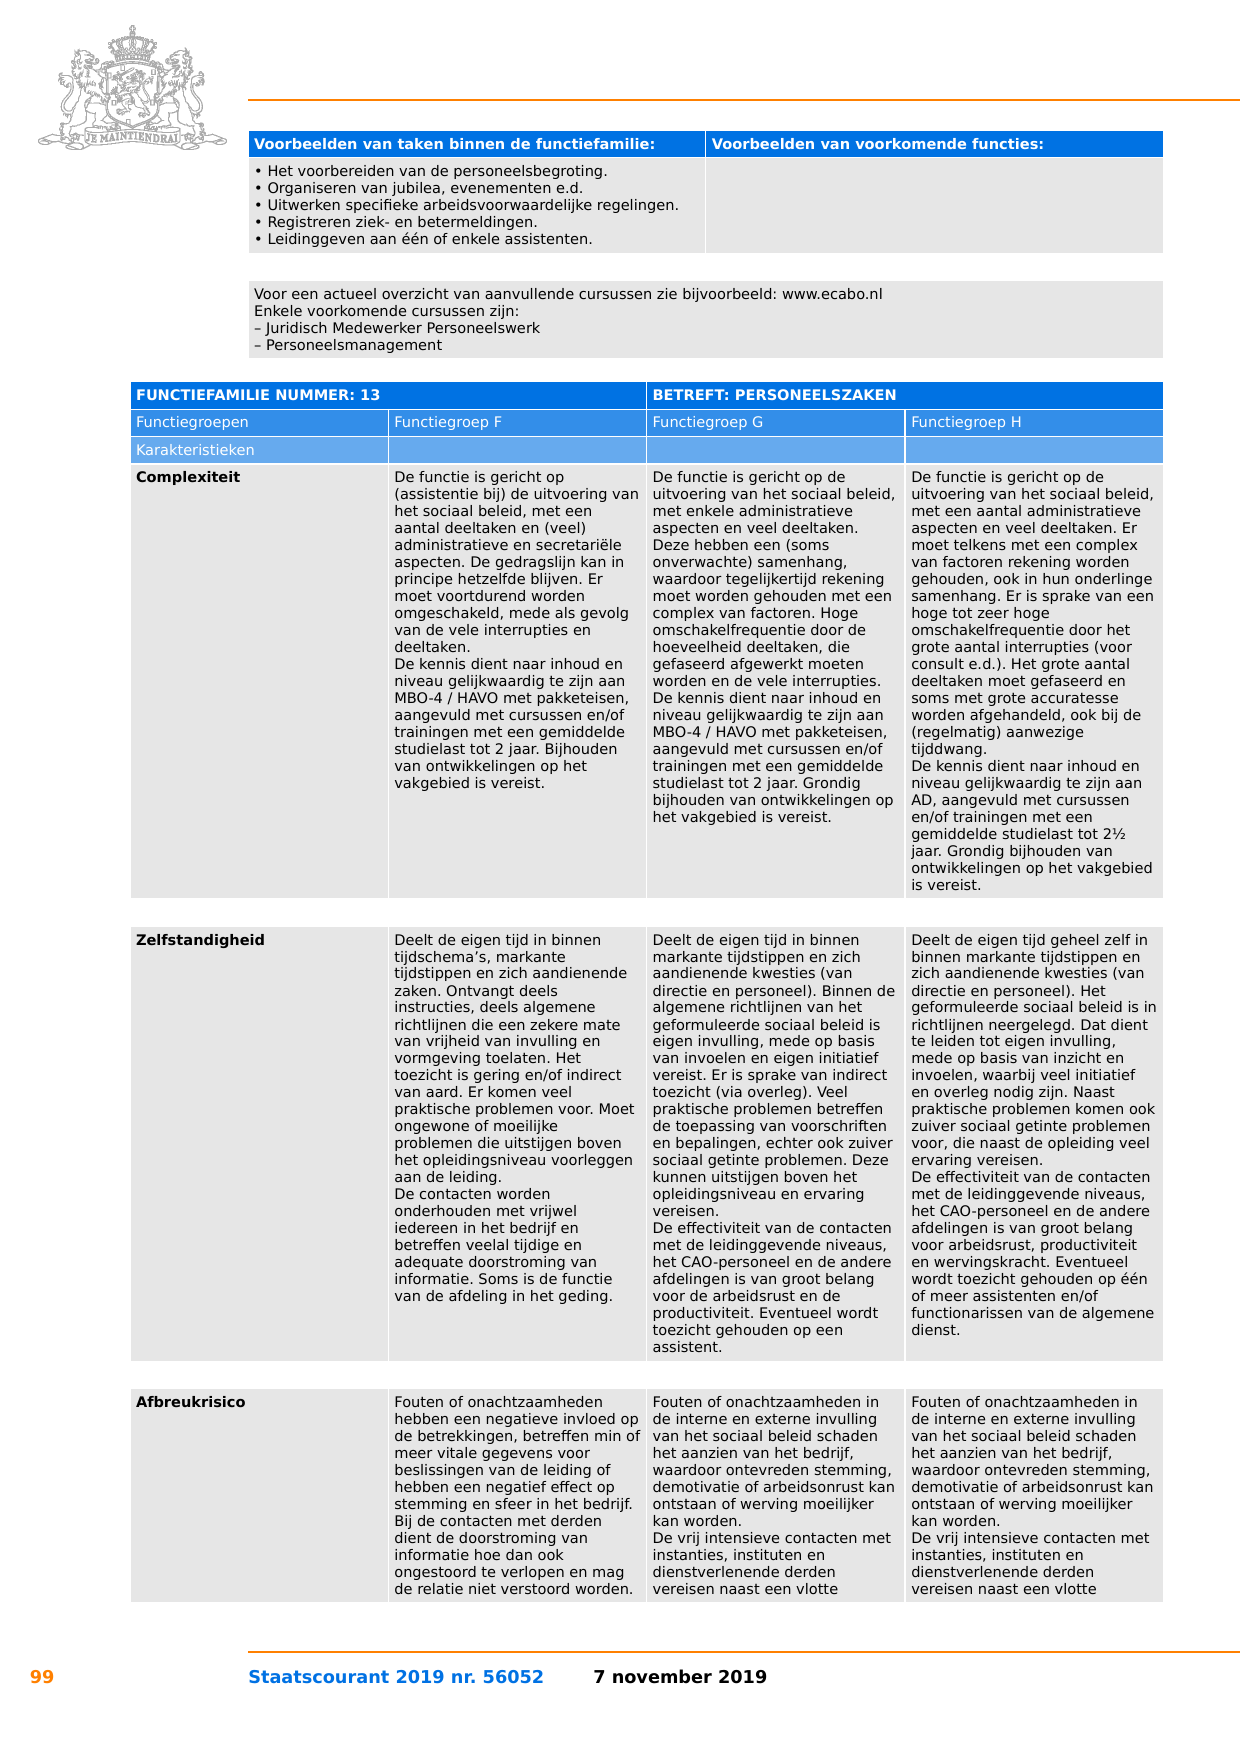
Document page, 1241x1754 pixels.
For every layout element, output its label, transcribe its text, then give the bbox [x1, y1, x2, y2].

table_cell [906, 899, 1163, 926]
table_cell Functiegroep H [906, 410, 1163, 436]
table_cell [389, 1362, 646, 1388]
table_cell De functie is gericht op de uitvoering van het sociaal beleid, met een aantal administratieve aspecten en veel deeltaken. Er moet telkens met een complex van factoren rekening worden gehouden, ook in hun onderlinge samenhang. Er is sprake van een hoge tot zeer hoge omschakelfrequentie door het grote aantal interrupties (voor consult e.d.). Het grote aantal deeltaken moet gefaseerd en soms met grote accuratesse worden afgehandeld, ook bij de (regelmatig) aanwezige tijddwang. De kennis dient naar inhoud en niveau gelijkwaardig te zijn aan AD, aangevuld met cursussen en/of trainingen met een gemiddelde studielast tot 2½ jaar. Grondig bijhouden van ontwikkelingen op het vakgebied is vereist. [906, 465, 1163, 898]
table_header Voorbeelden van voorkomende functies: [706, 131, 1163, 157]
table_cell Afbreukrisico [131, 1389, 388, 1602]
table_cell Voor een actueel overzicht van aanvullende cursussen zie bijvoorbeeld: www.ecabo.nl Enkele voorkomende cursussen zijn: – Juridisch Medewerker Personeelswerk – Personeelsmanagement [249, 281, 1163, 358]
table_cell De functie is gericht op (assistentie bij) de uitvoering van het sociaal beleid, met een aantal deeltaken en (veel) administratieve en secretariële aspecten. De gedragslijn kan in principe hetzelfde blijven. Er moet voortdurend worden omgeschakeld, mede als gevolg van de vele interrupties en deeltaken. De kennis dient naar inhoud en niveau gelijkwaardig te zijn aan MBO-4 / HAVO met pakketeisen, aangevuld met cursussen en/of trainingen met een gemiddelde studielast tot 2 jaar. Bijhouden van ontwikkelingen op het vakgebied is vereist. [389, 465, 646, 898]
table_cell • Het voorbereiden van de personeelsbegroting. • Organiseren van jubilea, evenementen e.d. • Uitwerken specifieke arbeidsvoorwaardelijke regelingen. • Registreren ziek- en betermeldingen. • Leidinggeven aan één of enkele assistenten. [249, 158, 705, 253]
table_cell [647, 899, 904, 926]
table_header Voorbeelden van taken binnen de functiefamilie: [249, 131, 705, 157]
table_cell Complexiteit [131, 465, 388, 898]
table_cell Deelt de eigen tijd in binnen markante tijdstippen en zich aandienende kwesties (van directie en personeel). Binnen de algemene richtlijnen van het geformuleerde sociaal beleid is eigen invulling, mede op basis van invoelen en eigen initiatief vereist. Er is sprake van indirect toezicht (via overleg). Veel praktische problemen betreffen de toepassing van voorschriften en bepalingen, echter ook zuiver sociaal getinte problemen. Deze kunnen uitstijgen boven het opleidingsniveau en ervaring vereisen. De effectiviteit van de contacten met de leidinggevende niveaus, het CAO-personeel en de andere afdelingen is van groot belang voor de arbeidsrust en de productiviteit. Eventueel wordt toezicht gehouden op een assistent. [647, 927, 904, 1361]
table_cell [131, 899, 388, 926]
table_header FUNCTIEFAMILIE NUMMER: 13 [131, 382, 646, 409]
table_cell Zelfstandigheid [131, 927, 388, 1361]
table_cell Fouten of onachtzaamheden in de interne en externe invulling van het sociaal beleid schaden het aanzien van het bedrijf, waardoor ontevreden stemming, demotivatie of arbeidsonrust kan ontstaan of werving moeilijker kan worden. De vrij intensieve contacten met instanties, instituten en dienstverlenende derden vereisen naast een vlotte [906, 1389, 1163, 1602]
table_cell Deelt de eigen tijd in binnen tijdschema’s, markante tijdstippen en zich aandienende zaken. Ontvangt deels instructies, deels algemene richtlijnen die een zekere mate van vrijheid van invulling en vormgeving toelaten. Het toezicht is gering en/of indirect van aard. Er komen veel praktische problemen voor. Moet ongewone of moeilijke problemen die uitstijgen boven het opleidingsniveau voorleggen aan de leiding. De contacten worden onderhouden met vrijwel iedereen in het bedrijf en betreffen veelal tijdige en adequate doorstroming van informatie. Soms is de functie van de afdeling in het geding. [389, 927, 646, 1361]
table_cell [706, 158, 1163, 253]
table_cell Functiegroepen [131, 410, 388, 436]
picture [38, 25, 227, 150]
table_cell [647, 1362, 904, 1388]
table_cell De functie is gericht op de uitvoering van het sociaal beleid, met enkele administratieve aspecten en veel deeltaken. Deze hebben een (soms onverwachte) samenhang, waardoor tegelijkertijd rekening moet worden gehouden met een complex van factoren. Hoge omschakelfrequentie door de hoeveelheid deeltaken, die gefaseerd afgewerkt moeten worden en de vele interrupties. De kennis dient naar inhoud en niveau gelijkwaardig te zijn aan MBO-4 / HAVO met pakketeisen, aangevuld met cursussen en/of trainingen met een gemiddelde studielast tot 2 jaar. Grondig bijhouden van ontwikkelingen op het vakgebied is vereist. [647, 465, 904, 898]
table_cell [389, 437, 646, 463]
table_cell [249, 254, 1163, 280]
table_cell Deelt de eigen tijd geheel zelf in binnen markante tijdstippen en zich aandienende kwesties (van directie en personeel). Het geformuleerde sociaal beleid is in richtlijnen neergelegd. Dat dient te leiden tot eigen invulling, mede op basis van inzicht en invoelen, waarbij veel initiatief en overleg nodig zijn. Naast praktische problemen komen ook zuiver sociaal getinte problemen voor, die naast de opleiding veel ervaring vereisen. De effectiviteit van de contacten met de leidinggevende niveaus, het CAO-personeel en de andere afdelingen is van groot belang voor arbeidsrust, productiviteit en wervingskracht. Eventueel wordt toezicht gehouden op één of meer assistenten en/of functionarissen van de algemene dienst. [906, 927, 1163, 1361]
table_cell Functiegroep G [647, 410, 904, 436]
table_cell Karakteristieken [131, 437, 388, 463]
table_cell Fouten of onachtzaamheden hebben een negatieve invloed op de betrekkingen, betreffen min of meer vitale gegevens voor beslissingen van de leiding of hebben een negatief effect op stemming en sfeer in het bedrijf. Bij de contacten met derden dient de doorstroming van informatie hoe dan ook ongestoord te verlopen en mag de relatie niet verstoord worden. [389, 1389, 646, 1602]
table_cell Fouten of onachtzaamheden in de interne en externe invulling van het sociaal beleid schaden het aanzien van het bedrijf, waardoor ontevreden stemming, demotivatie of arbeidsonrust kan ontstaan of werving moeilijker kan worden. De vrij intensieve contacten met instanties, instituten en dienstverlenende derden vereisen naast een vlotte [647, 1389, 904, 1602]
table_cell [389, 899, 646, 926]
table_header BETREFT: PERSONEELSZAKEN [647, 382, 1163, 409]
table_cell Functiegroep F [389, 410, 646, 436]
table_cell [647, 437, 904, 463]
table_cell [131, 1362, 388, 1388]
table_cell [906, 437, 1163, 463]
table_cell [906, 1362, 1163, 1388]
